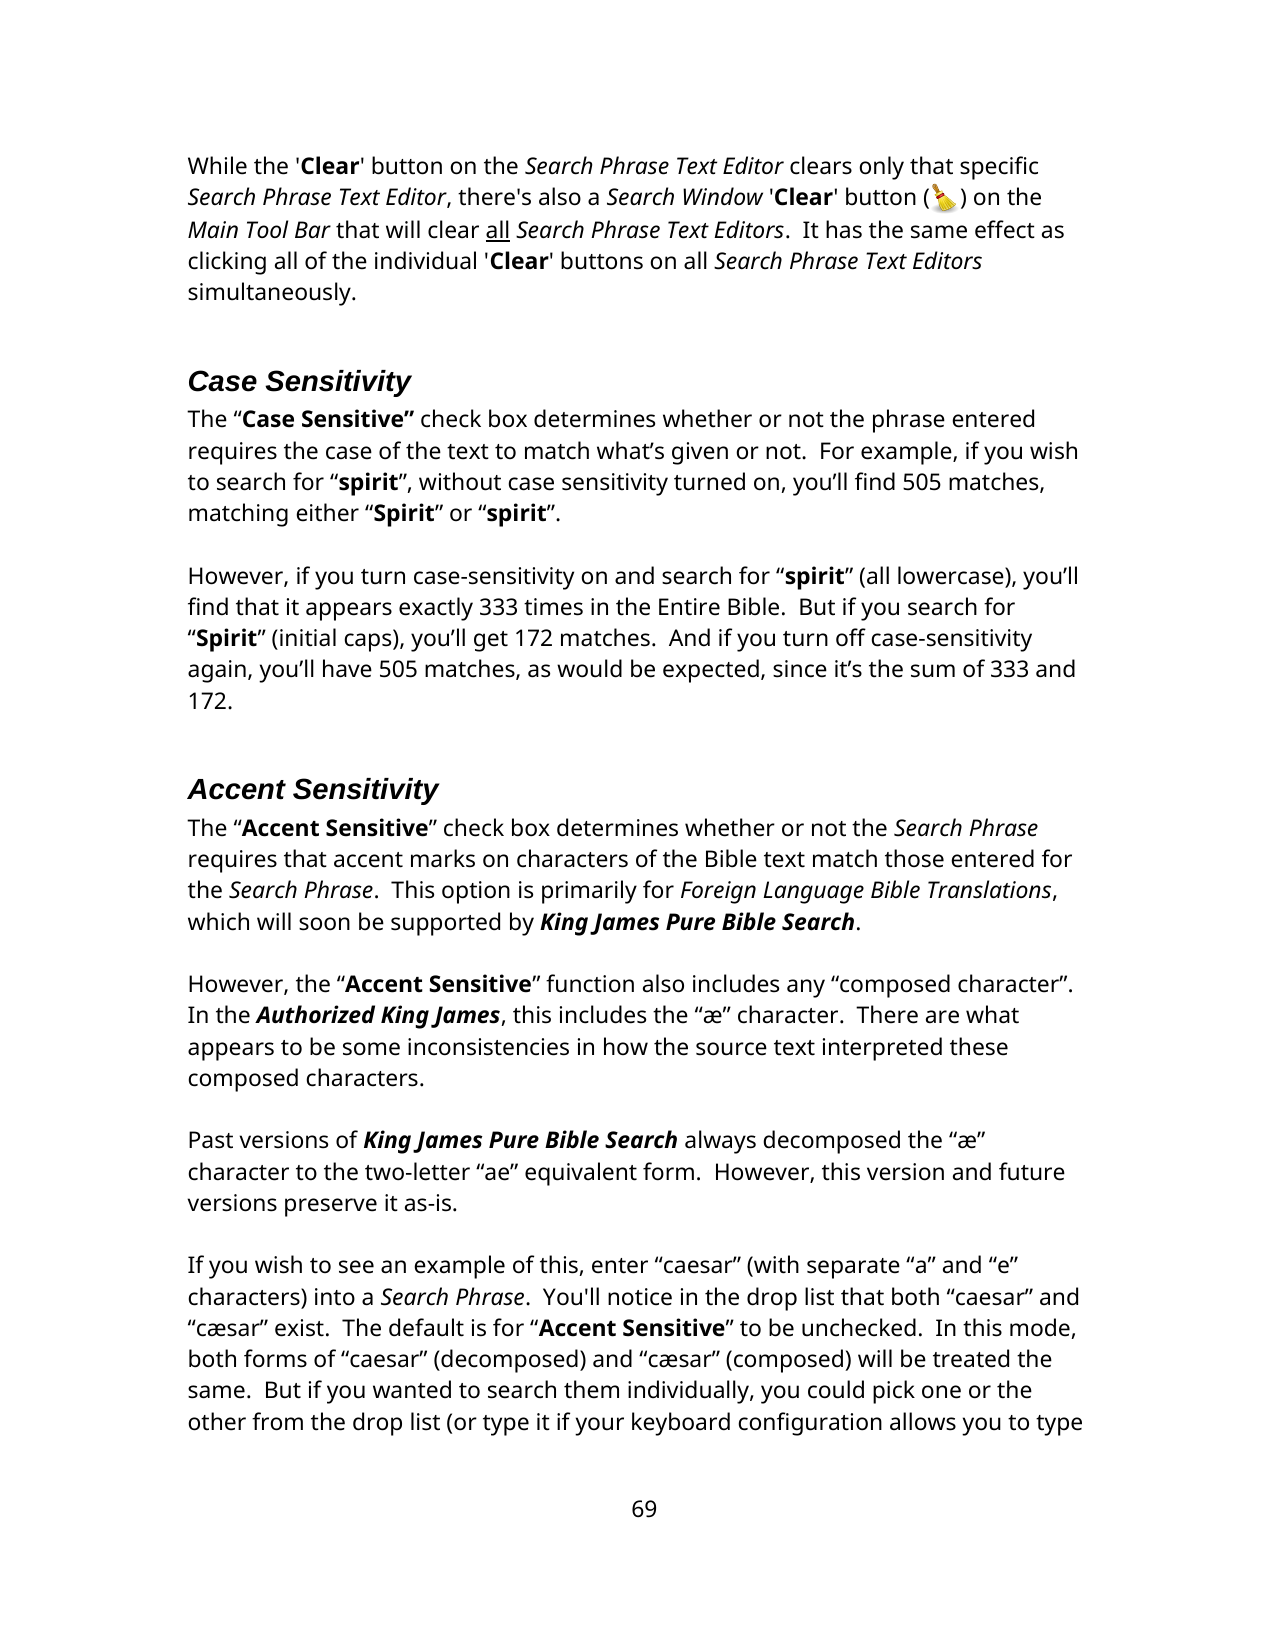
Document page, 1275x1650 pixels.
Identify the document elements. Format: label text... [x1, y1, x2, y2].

text While the 'Clear' button on the Search Phrase Text Editor clears only that specific Search Phrase Text Editor, there's also a Search Window 'Clear' button () on the Main Tool Bar that will clear all Search Phrase Text Editors. It has the same effect as clicking all of the individual 'Clear' buttons on all Search Phrase Text Editors simultaneously. [187, 150, 1087, 307]
text The “Accent Sensitive” check box determines whether or not the Search Phrase requires that accent marks on characters of the Bible text match those entered for the Search Phrase. This option is primarily for Foreign Language Bible Translations, which will soon be supported by King James Pure Bible Search. [187, 812, 1087, 937]
text Past versions of King James Pure Bible Search always decomposed the “æ” character to the two-letter “ae” equivalent form. However, this version and future versions preserve it as-is. [187, 1124, 1087, 1218]
text The “Case Sensitive” check box determines whether or not the phrase entered requires the case of the text to match what’s given or not. For example, if you wish to search for “spirit”, without case sensitivity turned on, you’ll find 505 matches, matching either “Spirit” or “spirit”. [187, 403, 1087, 528]
text If you wish to see an example of this, enter “caesar” (with separate “a” and “e” characters) into a Search Phrase. You'll notice in the drop list that both “caesar” and “cæsar” exist. The default is for “Accent Sensitive” to be unchecked. In this mode, both forms of “caesar” (decomposed) and “cæsar” (composed) will be treated the same. But if you wanted to search them individually, you could pick one or the other from the drop list (or type it if your keyboard configuration allows you to type [187, 1249, 1087, 1437]
picture [929, 183, 960, 214]
subtitle Accent Sensitivity [187, 772, 1087, 806]
text However, the “Accent Sensitive” function also includes any “composed character”. In the Authorized King James, this includes the “æ” character. There are what appears to be some inconsistencies in how the source text interpreted these composed characters. [187, 968, 1087, 1093]
text However, if you turn case-sensitivity on and search for “spirit” (all lowercase), you’ll find that it appears exactly 333 times in the Entire Bible. But if you search for “Spirit” (initial caps), you’ll get 172 matches. And if you turn off case-sensitivity again, you’ll have 505 matches, as would be expected, since it’s the sum of 333 and 172. [187, 559, 1087, 716]
subtitle Case Sensitivity [187, 363, 1087, 397]
